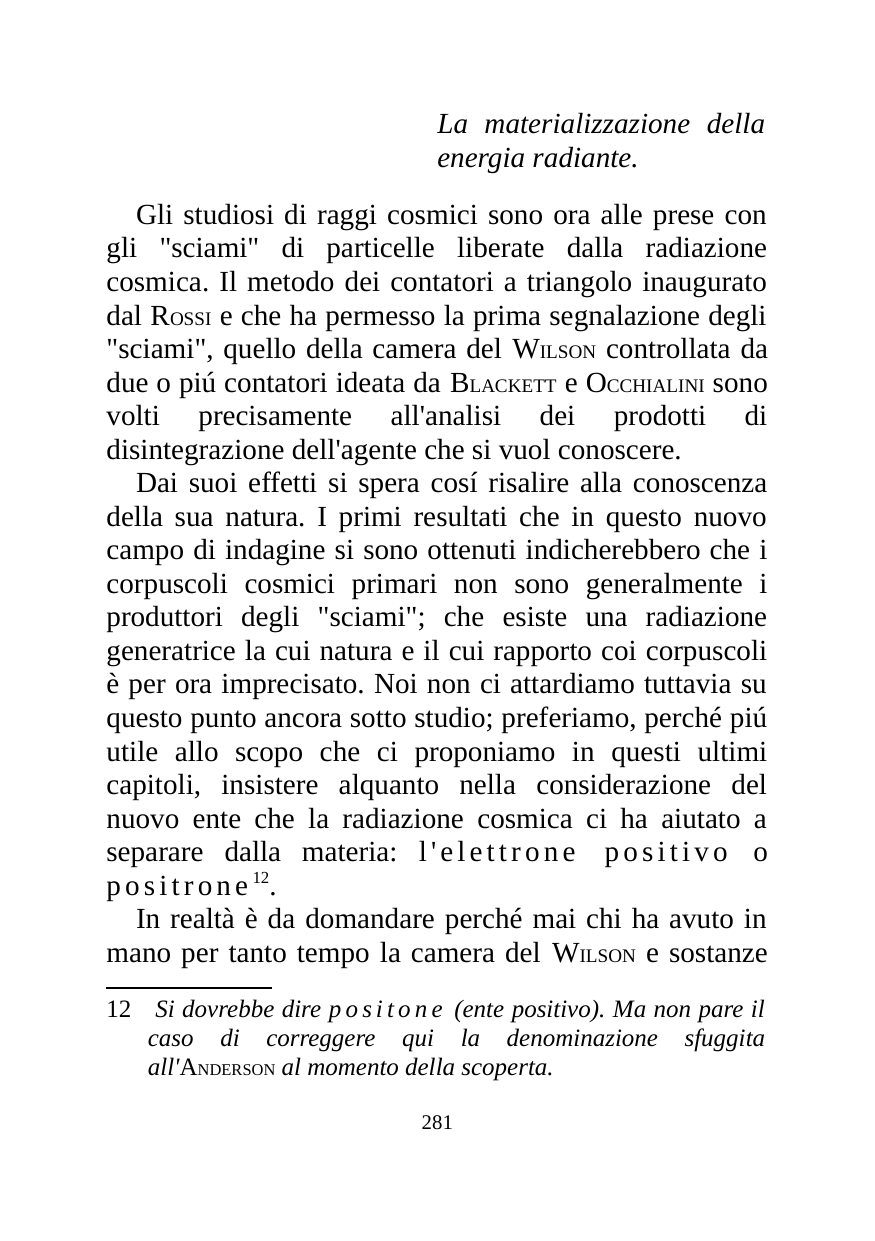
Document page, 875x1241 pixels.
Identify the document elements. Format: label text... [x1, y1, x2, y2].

subtitle La materializzazione della energia radiante. [437, 106, 768, 173]
text Dai suoi effetti si spera cosí risalire alla conoscenza della sua natura. I primi resultati che in questo nuovo campo di indagine si sono ottenuti indicherebbero che i corpuscoli cosmici primari non sono generalmente i produttori degli "sciami"; che esiste una radiazione generatrice la cui natura e il cui rapporto coi corpuscoli è per ora imprecisato. Noi non ci attardiamo tuttavia su questo punto ancora sotto studio; preferiamo, perché piú utile allo scopo che ci proponiamo in questi ultimi capitoli, insistere alquanto nella considerazione del nuovo ente che la radiazione cosmica ci ha aiutato a separare dalla materia: l'elettrone positivo o positrone. [106, 465, 768, 901]
text Gli studiosi di raggi cosmici sono ora alle prese con gli "sciami" di particelle liberate dalla radiazione cosmica. Il metodo dei contatori a triangolo inaugurato dal Rossi e che ha permesso la prima segnalazione degli "sciami", quello della camera del Wilson controllata da due o piú contatori ideata da Blackett e Occhialini sono volti precisamente all'analisi dei prodotti di disintegrazione dell'agente che si vuol conoscere. [106, 197, 768, 465]
text Si dovrebbe dire positone (ente positivo). Ma non pare il caso di correggere qui la denominazione sfuggita all'Anderson al momento della scoperta. [106, 994, 768, 1080]
text In realtà è da domandare perché mai chi ha avuto in mano per tanto tempo la camera del Wilson e sostanze [106, 901, 768, 968]
